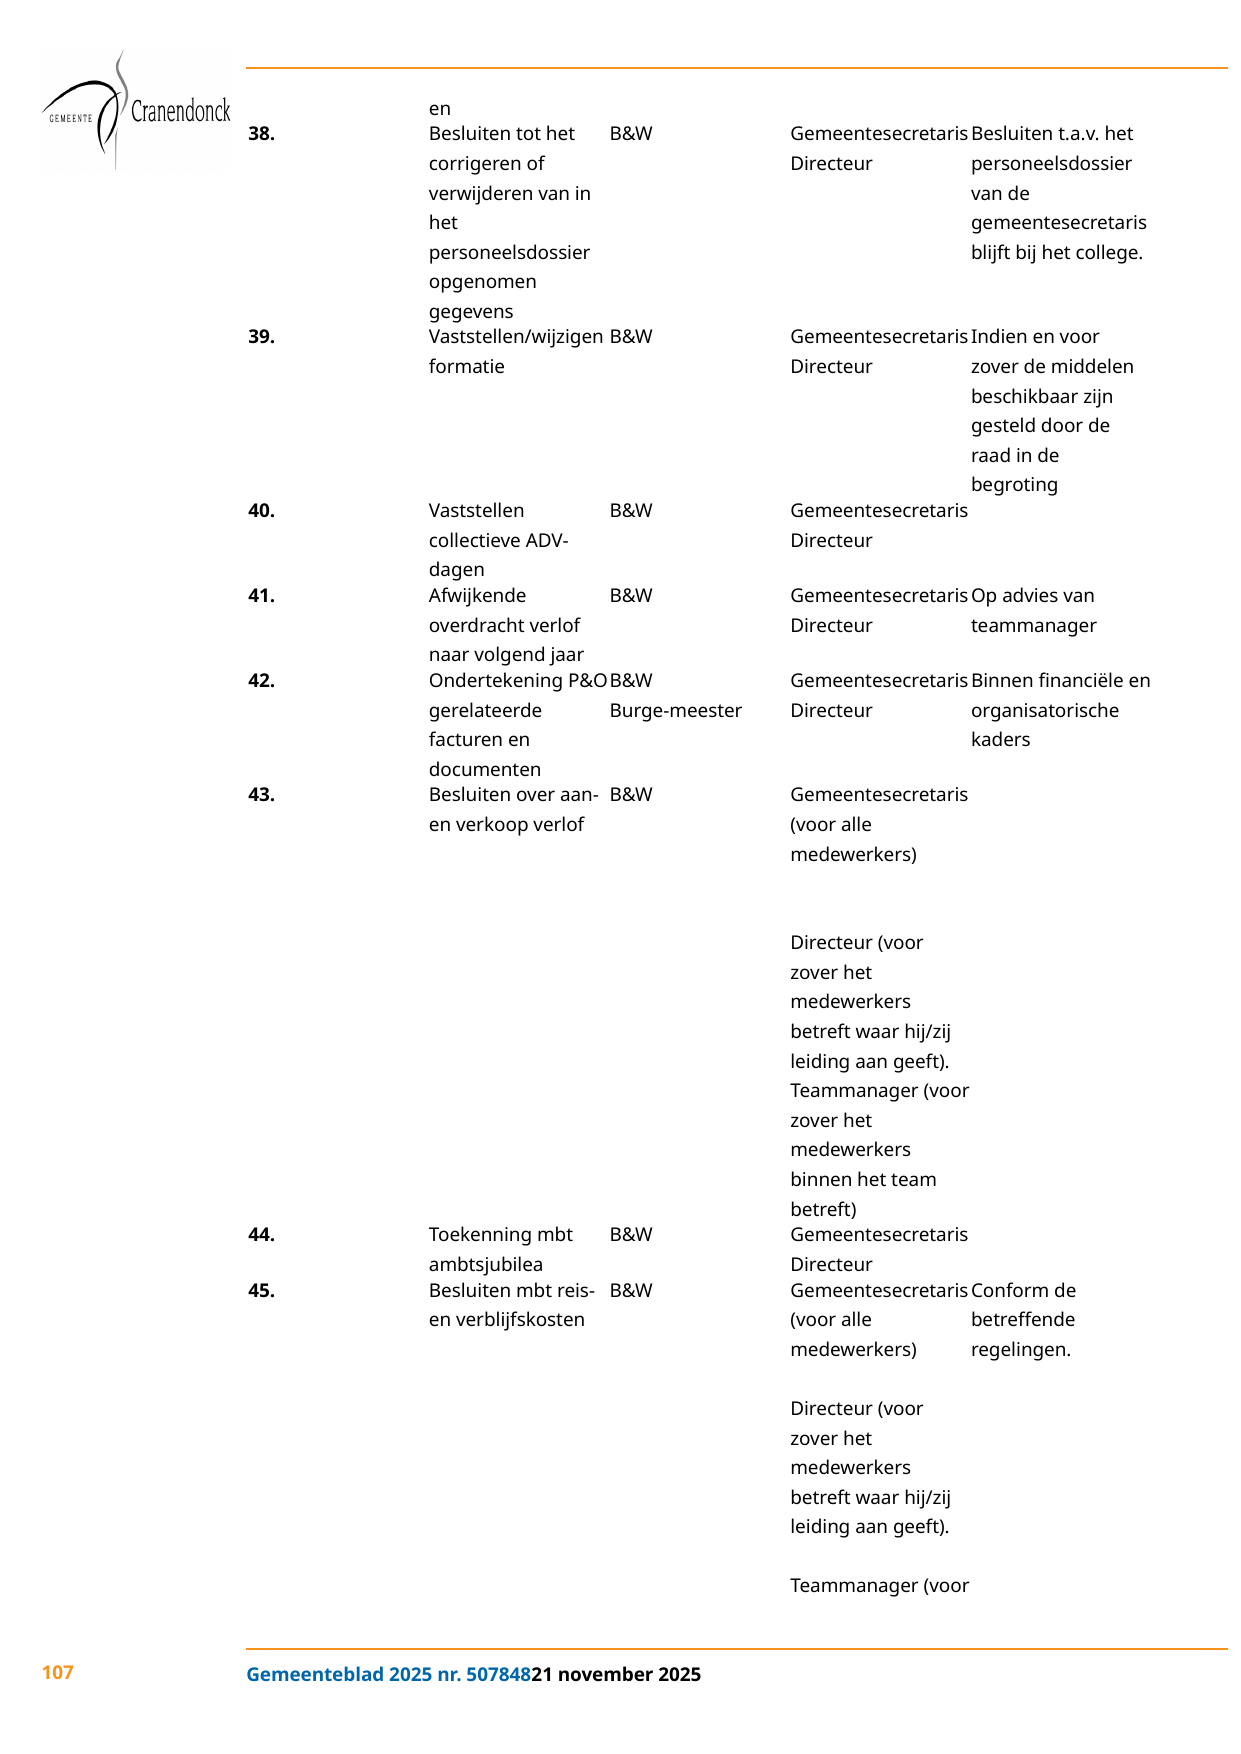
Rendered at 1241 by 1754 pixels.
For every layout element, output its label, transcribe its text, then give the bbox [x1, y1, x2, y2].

table_cell B&W [609, 121, 790, 324]
table_cell Vaststellen collectieve ADV-dagen [429, 498, 609, 582]
table_cell [609, 95, 790, 121]
table_cell Besluiten over aan- en verkoop verlof [429, 782, 609, 1222]
table_cell Indien en voor zover de middelen beschikbaar zijn gesteld door de raad in de begroting [971, 324, 1152, 497]
table_cell Besluiten t.a.v. het personeelsdossier van de gemeentesecretaris blijft bij het college. [971, 121, 1152, 324]
table_cell [248, 95, 429, 121]
table_cell 45. [248, 1277, 429, 1598]
table_cell Op advies van teammanager [971, 582, 1152, 667]
table_cell Besluiten tot het corrigeren of verwijderen van in het personeelsdossier opgenomen gegevens [429, 121, 609, 324]
table_cell Besluiten mbt reis-en verblijfskosten [429, 1277, 609, 1598]
table_cell [971, 95, 1152, 121]
table_cell B&W [609, 324, 790, 497]
table_cell Gemeentesecretaris Directeur [790, 324, 971, 497]
table_cell Gemeentesecretaris Directeur [790, 498, 971, 582]
table_cell 38. [248, 121, 429, 324]
table_cell 39. [248, 324, 429, 497]
table_cell Gemeentesecretaris (voor alle medewerkers) Directeur (voor zover het medewerkers betreft waar hij/zij leiding aan geeft). Teammanager (voor [790, 1277, 971, 1598]
table_cell 41. [248, 582, 429, 667]
table_cell B&W [609, 1222, 790, 1277]
table_cell 43. [248, 782, 429, 1222]
table_cell 42. [248, 667, 429, 782]
table_cell Gemeentesecretaris Directeur [790, 582, 971, 667]
table_cell Vaststellen/wijzigen formatie [429, 324, 609, 497]
table_cell [790, 95, 971, 121]
table_cell [971, 498, 1152, 582]
table_cell Afwijkende overdracht verlof naar volgend jaar [429, 582, 609, 667]
table_cell 40. [248, 498, 429, 582]
table_cell B&W [609, 1277, 790, 1598]
table_cell en [429, 95, 609, 121]
table_cell Gemeentesecretaris (voor alle medewerkers) Directeur (voor zover het medewerkers betreft waar hij/zij leiding aan geeft). Teammanager (voor zover het medewerkers binnen het team betreft) [790, 782, 971, 1222]
picture [41, 47, 231, 172]
table_cell B&W [609, 782, 790, 1222]
table_cell Toekenning mbt ambtsjubilea [429, 1222, 609, 1277]
table_cell Gemeentesecretaris Directeur [790, 667, 971, 782]
table_cell [971, 782, 1152, 1222]
table_cell B&W [609, 498, 790, 582]
table_cell Gemeentesecretaris Directeur [790, 121, 971, 324]
table_cell Gemeentesecretaris Directeur [790, 1222, 971, 1277]
table_cell [971, 1222, 1152, 1277]
table_cell B&W Burge-meester [609, 667, 790, 782]
table_cell 44. [248, 1222, 429, 1277]
table_cell Conform de betreffende regelingen. [971, 1277, 1152, 1598]
table_cell Ondertekening P&O gerelateerde facturen en documenten [429, 667, 609, 782]
table_cell Binnen financiële en organisatorische kaders [971, 667, 1152, 782]
table_cell B&W [609, 582, 790, 667]
